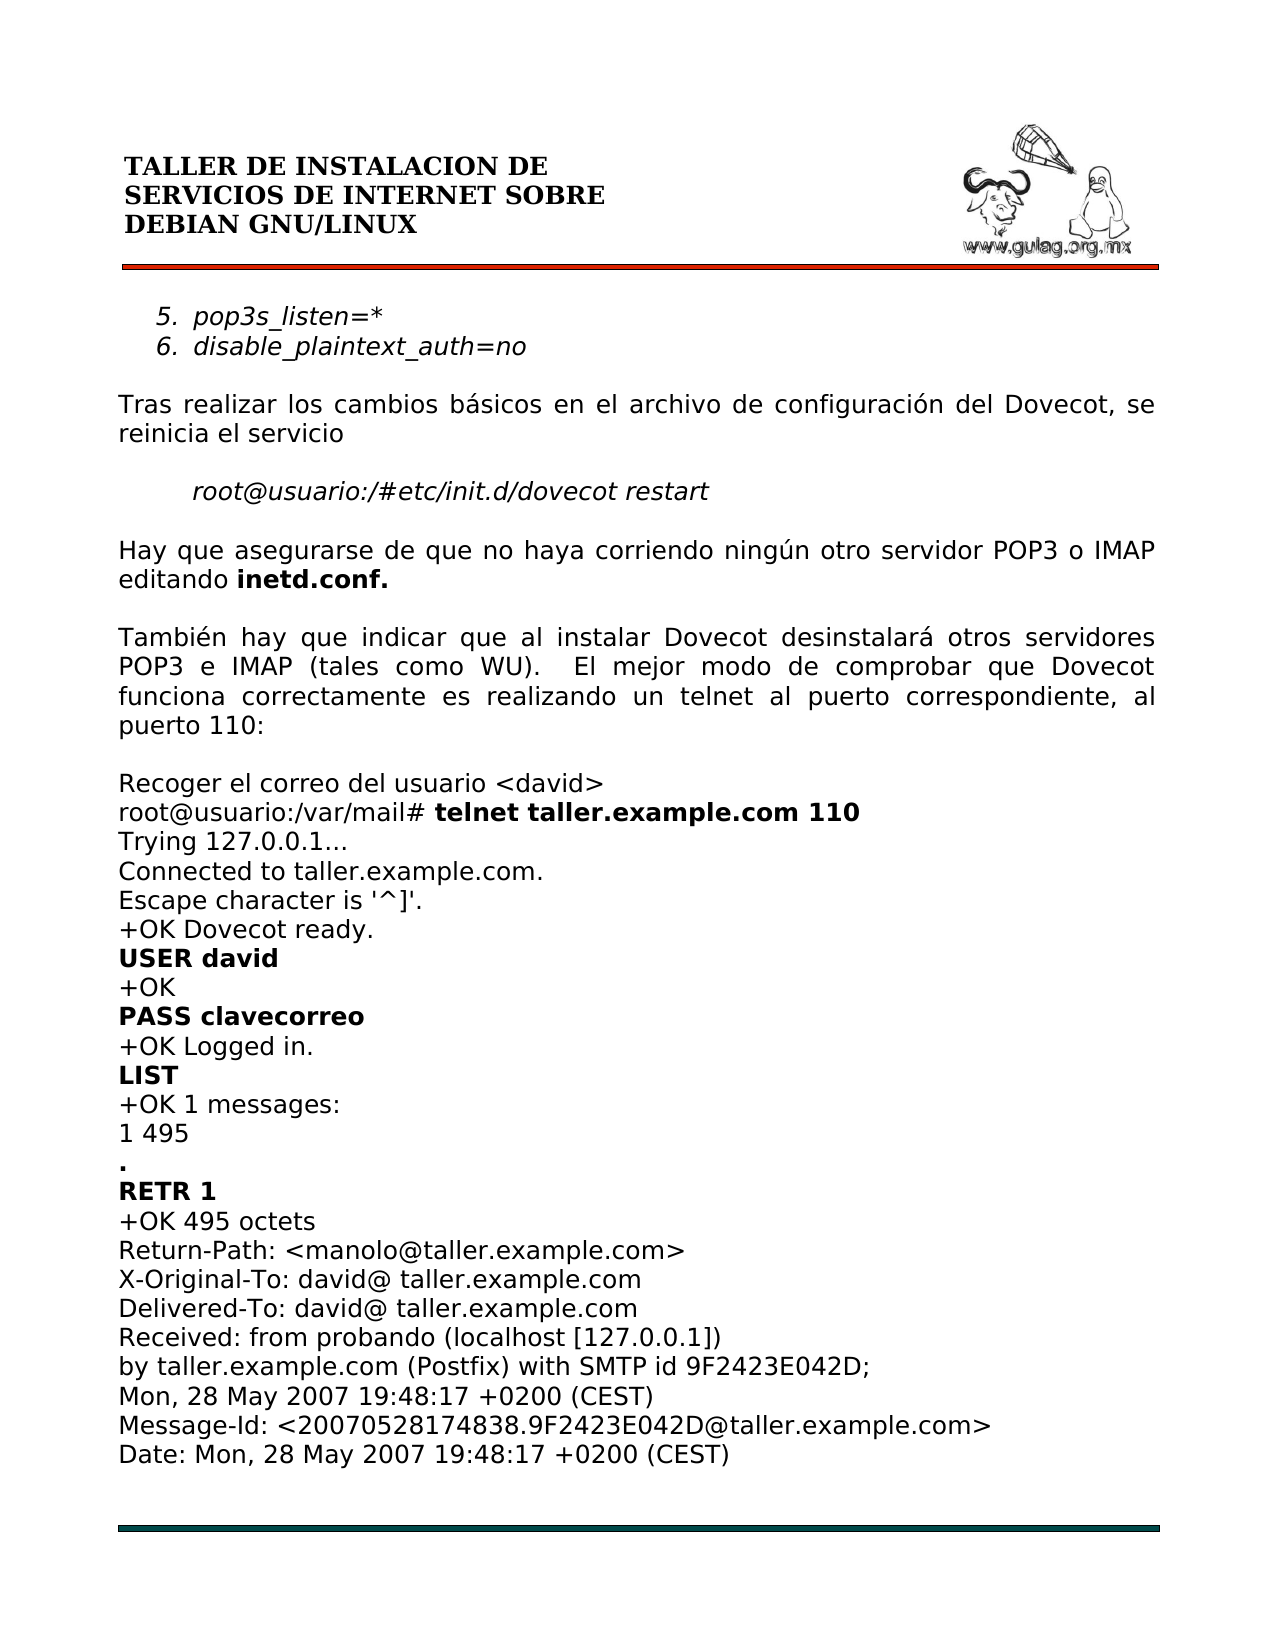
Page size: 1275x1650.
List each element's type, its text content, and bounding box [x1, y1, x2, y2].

text Hay que asegurarse de que no haya corriendo ningún otro servidor POP3 o IMAP editando inetd.conf. [118, 536, 1157, 594]
text X-Original-To: david@ taller.example.com [118, 1265, 1157, 1294]
picture [961, 122, 1132, 260]
list pop3s_listen=* [156, 303, 1157, 332]
text Mon, 28 May 2007 19:48:17 +0200 (CEST) [118, 1382, 1157, 1411]
text Delivered-To: david@ taller.example.com [118, 1294, 1157, 1323]
text +OK 495 octets [118, 1207, 1157, 1236]
list disable_plaintext_auth=no [156, 332, 1157, 361]
text Tras realizar los cambios básicos en el archivo de configuración del Dovecot, se reinicia el servicio [118, 390, 1157, 448]
text by taller.example.com (Postfix) with SMTP id 9F2423E042D; [118, 1353, 1157, 1382]
text RETR 1 [118, 1178, 1157, 1207]
text +OK [118, 973, 1157, 1003]
text root@usuario:/var/mail# telnet taller.example.com 110 [118, 798, 1157, 828]
text Connected to taller.example.com. [118, 857, 1157, 886]
text Trying 127.0.0.1... [118, 828, 1157, 857]
text root@usuario:/#etc/init.d/dovecot restart [118, 478, 1157, 507]
text Recoger el correo del usuario <david> [118, 769, 1157, 798]
text Message-Id: <20070528174838.9F2423E042D@taller.example.com> [118, 1411, 1157, 1440]
text PASS clavecorreo [118, 1003, 1157, 1032]
text . [118, 1148, 1157, 1178]
text También hay que indicar que al instalar Dovecot desinstalará otros servidores POP3 e IMAP (tales como WU). El mejor modo de comprobar que Dovecot funciona correctamente es realizando un telnet al puerto correspondiente, al puerto 110: [118, 623, 1157, 740]
text Date: Mon, 28 May 2007 19:48:17 +0200 (CEST) [118, 1440, 1157, 1469]
text LIST [118, 1061, 1157, 1090]
text Return-Path: <manolo@taller.example.com> [118, 1236, 1157, 1265]
text +OK 1 messages: [118, 1090, 1157, 1119]
text +OK Logged in. [118, 1032, 1157, 1061]
text Received: from probando (localhost [127.0.0.1]) [118, 1323, 1157, 1353]
text USER david [118, 944, 1157, 973]
text 1 495 [118, 1119, 1157, 1148]
text Escape character is '^]'. [118, 886, 1157, 915]
text +OK Dovecot ready. [118, 915, 1157, 944]
